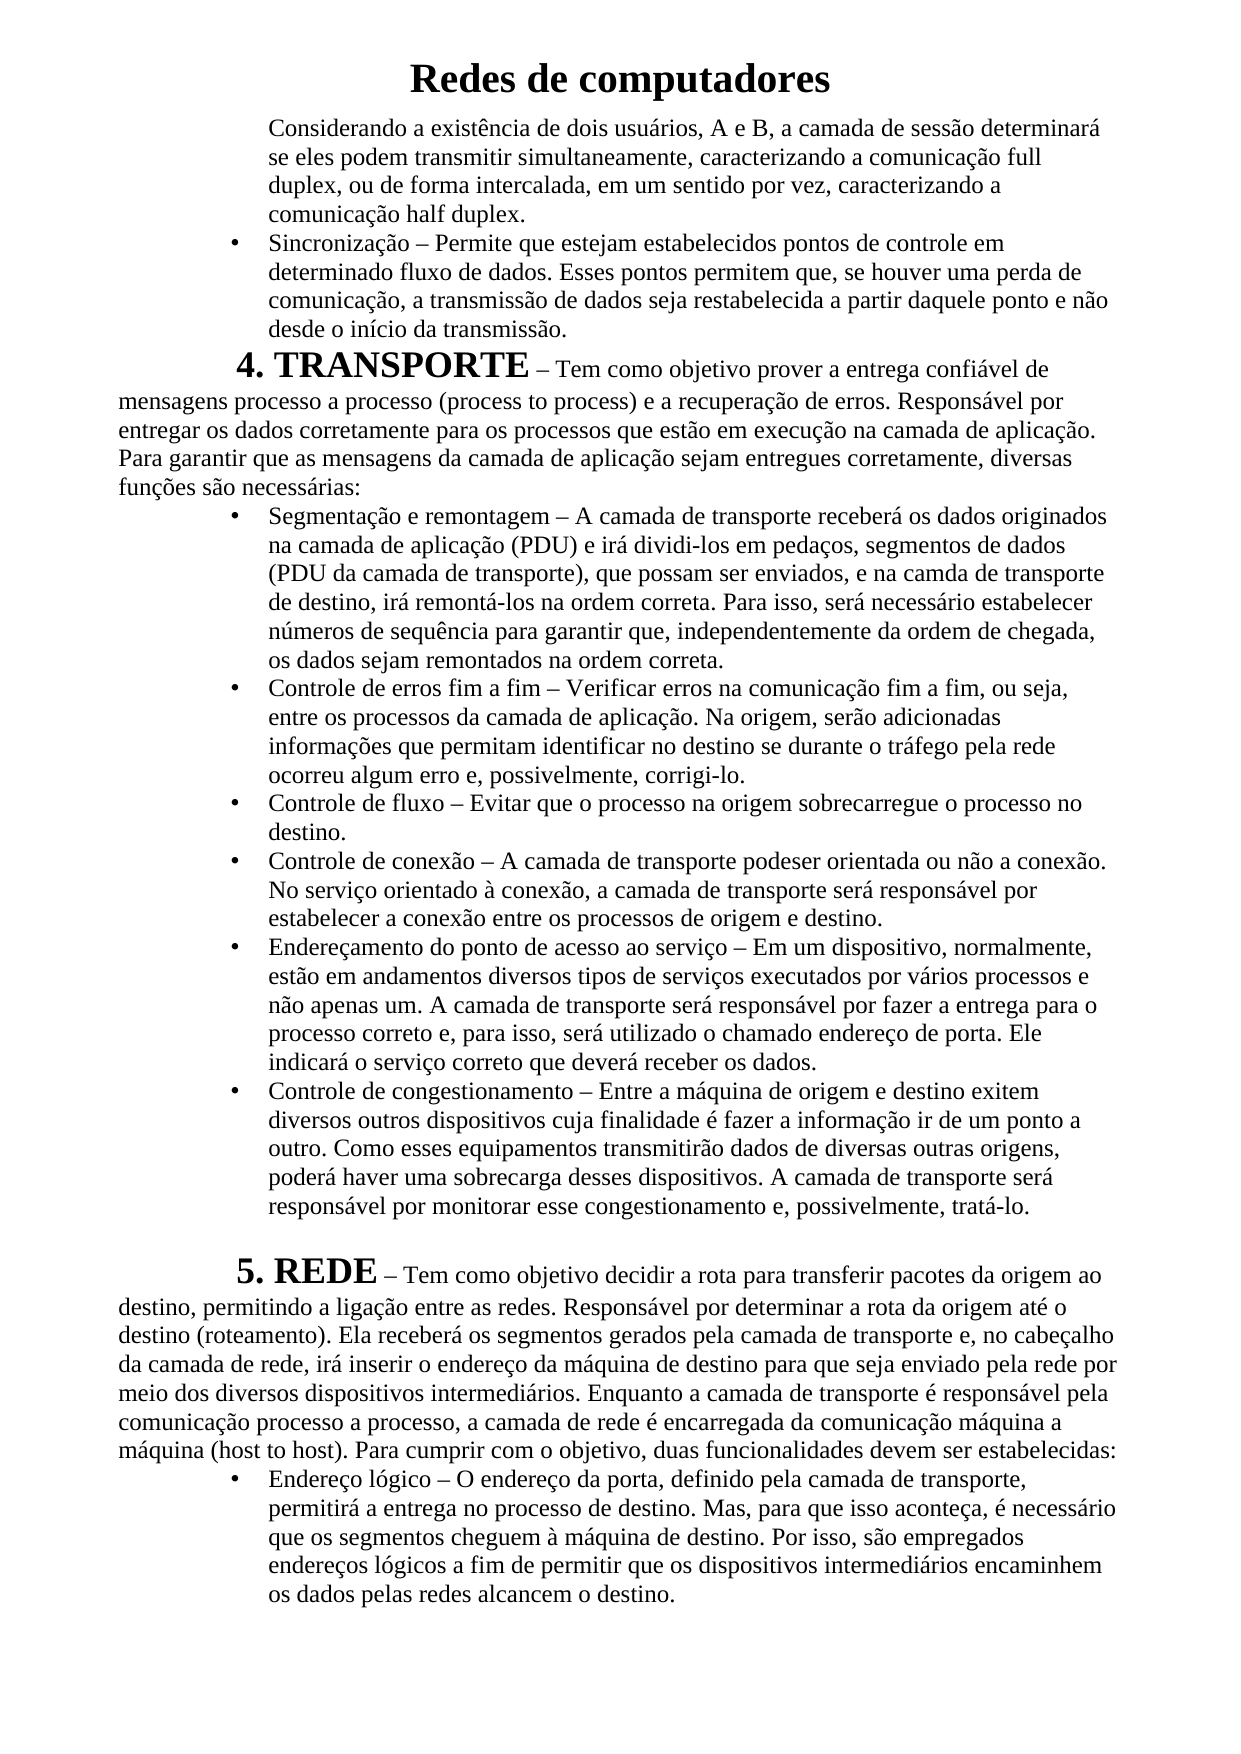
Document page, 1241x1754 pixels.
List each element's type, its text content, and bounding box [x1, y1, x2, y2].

list Segmentação e remontagem – A camada de transporte receberá os dados originados na camada de aplicação (PDU) e irá dividi-los em pedaços, segmentos de dados (PDU da camada de transporte), que possam ser enviados, e na camda de transporte de destino, irá remontá-los na ordem correta. Para isso, será necessário estabelecer números de sequência para garantir que, independentemente da ordem de chegada, os dados sejam remontados na ordem correta. [231, 501, 1122, 673]
list Endereço lógico – O endereço da porta, definido pela camada de transporte, permitirá a entrega no processo de destino. Mas, para que isso aconteça, é necessário que os segmentos cheguem à máquina de destino. Por isso, são empregados endereços lógicos a fim de permitir que os dispositivos intermediários encaminhem os dados pelas redes alcancem o destino. [231, 1464, 1122, 1608]
text 5. REDE – Tem como objetivo decidir a rota para transferir pacotes da origem ao destino, permitindo a ligação entre as redes. Responsável por determinar a rota da origem até o destino (roteamento). Ela receberá os segmentos gerados pela camada de transporte e, no cabeçalho da camada de rede, irá inserir o endereço da máquina de destino para que seja enviado pela rede por meio dos diversos dispositivos intermediários. Enquanto a camada de transporte é responsável pela comunicação processo a processo, a camada de rede é encarregada da comunicação máquina a máquina (host to host). Para cumprir com o objetivo, duas funcionalidades devem ser estabelecidas: [118, 1248, 1122, 1464]
list Controle de conexão – A camada de transporte podeser orientada ou não a conexão. No serviço orientado à conexão, a camada de transporte será responsável por estabelecer a conexão entre os processos de origem e destino. [231, 846, 1122, 932]
list Controle de congestionamento – Entre a máquina de origem e destino exitem diversos outros dispositivos cuja finalidade é fazer a informação ir de um ponto a outro. Como esses equipamentos transmitirão dados de diversas outras origens, poderá haver uma sobrecarga desses dispositivos. A camada de transporte será responsável por monitorar esse congestionamento e, possivelmente, tratá-lo. [231, 1076, 1122, 1220]
list Controle de fluxo – Evitar que o processo na origem sobrecarregue o processo no destino. [231, 788, 1122, 846]
list Endereçamento do ponto de acesso ao serviço – Em um dispositivo, normalmente, estão em andamentos diversos tipos de serviços executados por vários processos e não apenas um. A camada de transporte será responsável por fazer a entrega para o processo correto e, para isso, será utilizado o chamado endereço de porta. Ele indicará o serviço correto que deverá receber os dados. [231, 932, 1122, 1076]
text 4. TRANSPORTE – Tem como objetivo prover a entrega confiável de mensagens processo a processo (process to process) e a recuperação de erros. Responsável por entregar os dados corretamente para os processos que estão em execução na camada de aplicação. Para garantir que as mensagens da camada de aplicação sejam entregues corretamente, diversas funções são necessárias: [118, 343, 1122, 501]
list Controle de erros fim a fim – Verificar erros na comunicação fim a fim, ou seja, entre os processos da camada de aplicação. Na origem, serão adicionadas informações que permitam identificar no destino se durante o tráfego pela rede ocorreu algum erro e, possivelmente, corrigi-lo. [231, 673, 1122, 788]
list Sincronização – Permite que estejam estabelecidos pontos de controle em determinado fluxo de dados. Esses pontos permitem que, se houver uma perda de comunicação, a transmissão de dados seja restabelecida a partir daquele ponto e não desde o início da transmissão. [231, 228, 1122, 343]
list Considerando a existência de dois usuários, A e B, a camada de sessão determinará se eles podem transmitir simultaneamente, caracterizando a comunicação full duplex, ou de forma intercalada, em um sentido por vez, caracterizando a comunicação half duplex. [231, 113, 1122, 228]
